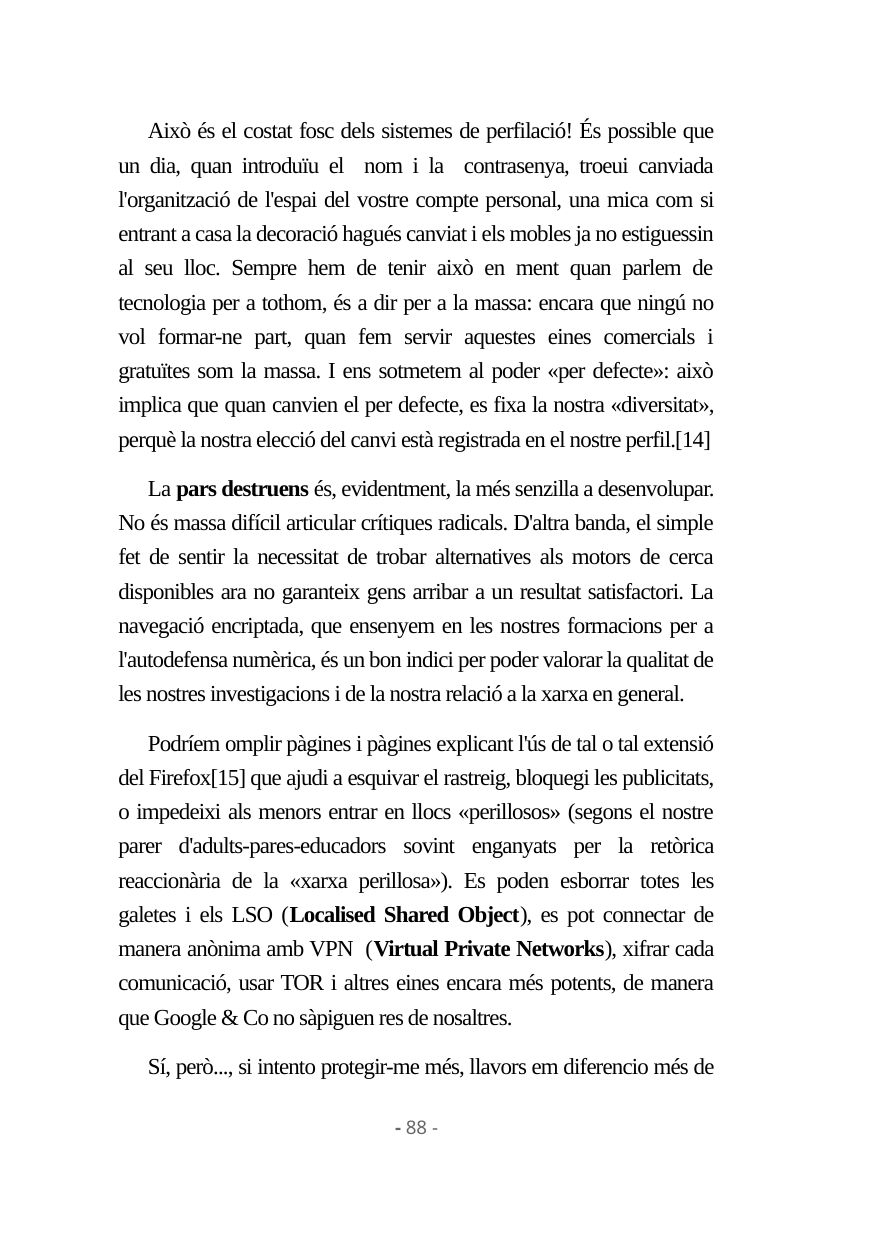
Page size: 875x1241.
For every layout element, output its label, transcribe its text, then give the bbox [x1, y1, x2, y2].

text Podríem omplir pàgines i pàgines explicant l'ús de tal o tal extensió del Firefox[15] que ajudi a esquivar el rastreig, bloquegi les publicitats, o impedeixi als menors entrar en llocs «perillosos» (segons el nostre parer d'adults-pares-educadors sovint enganyats per la retòrica reaccionària de la «xarxa perillosa»). Es poden esborrar totes les galetes i els LSO (Localised Shared Object), es pot connectar de manera anònima amb VPN (Virtual Private Networks), xifrar cada comunicació, usar TOR i altres eines encara més potents, de manera que Google & Co no sàpiguen res de nosaltres. [118, 723, 714, 1032]
text Sí, però..., si intento protegir-me més, llavors em diferencio més de [118, 1047, 714, 1081]
text Això és el costat fosc dels sistemes de perfilació! És possible que un dia, quan introduïu el nom i la contrasenya, troeui canviada l'organització de l'espai del vostre compte personal, una mica com si entrant a casa la decoració hagués canviat i els mobles ja no estiguessin al seu lloc. Sempre hem de tenir això en ment quan parlem de tecnologia per a tothom, és a dir per a la massa: encara que ningú no vol formar-ne part, quan fem servir aquestes eines comercials i gratuïtes som la massa. I ens sotmetem al poder «per defecte»: això implica que quan canvien el per defecte, es fixa la nostra «diversitat», perquè la nostra elecció del canvi està registrada en el nostre perfil.[14] [118, 111, 714, 454]
text La pars destruens és, evidentment, la més senzilla a desenvolupar. No és massa difícil articular crítiques radicals. D'altra banda, el simple fet de sentir la necessitat de trobar alternatives als motors de cerca disponibles ara no garanteix gens arribar a un resultat satisfactori. La navegació encriptada, que ensenyem en les nostres formacions per a l'autodefensa numèrica, és un bon indici per poder valorar la qualitat de les nostres investigacions i de la nostra relació a la xarxa en general. [118, 469, 714, 709]
